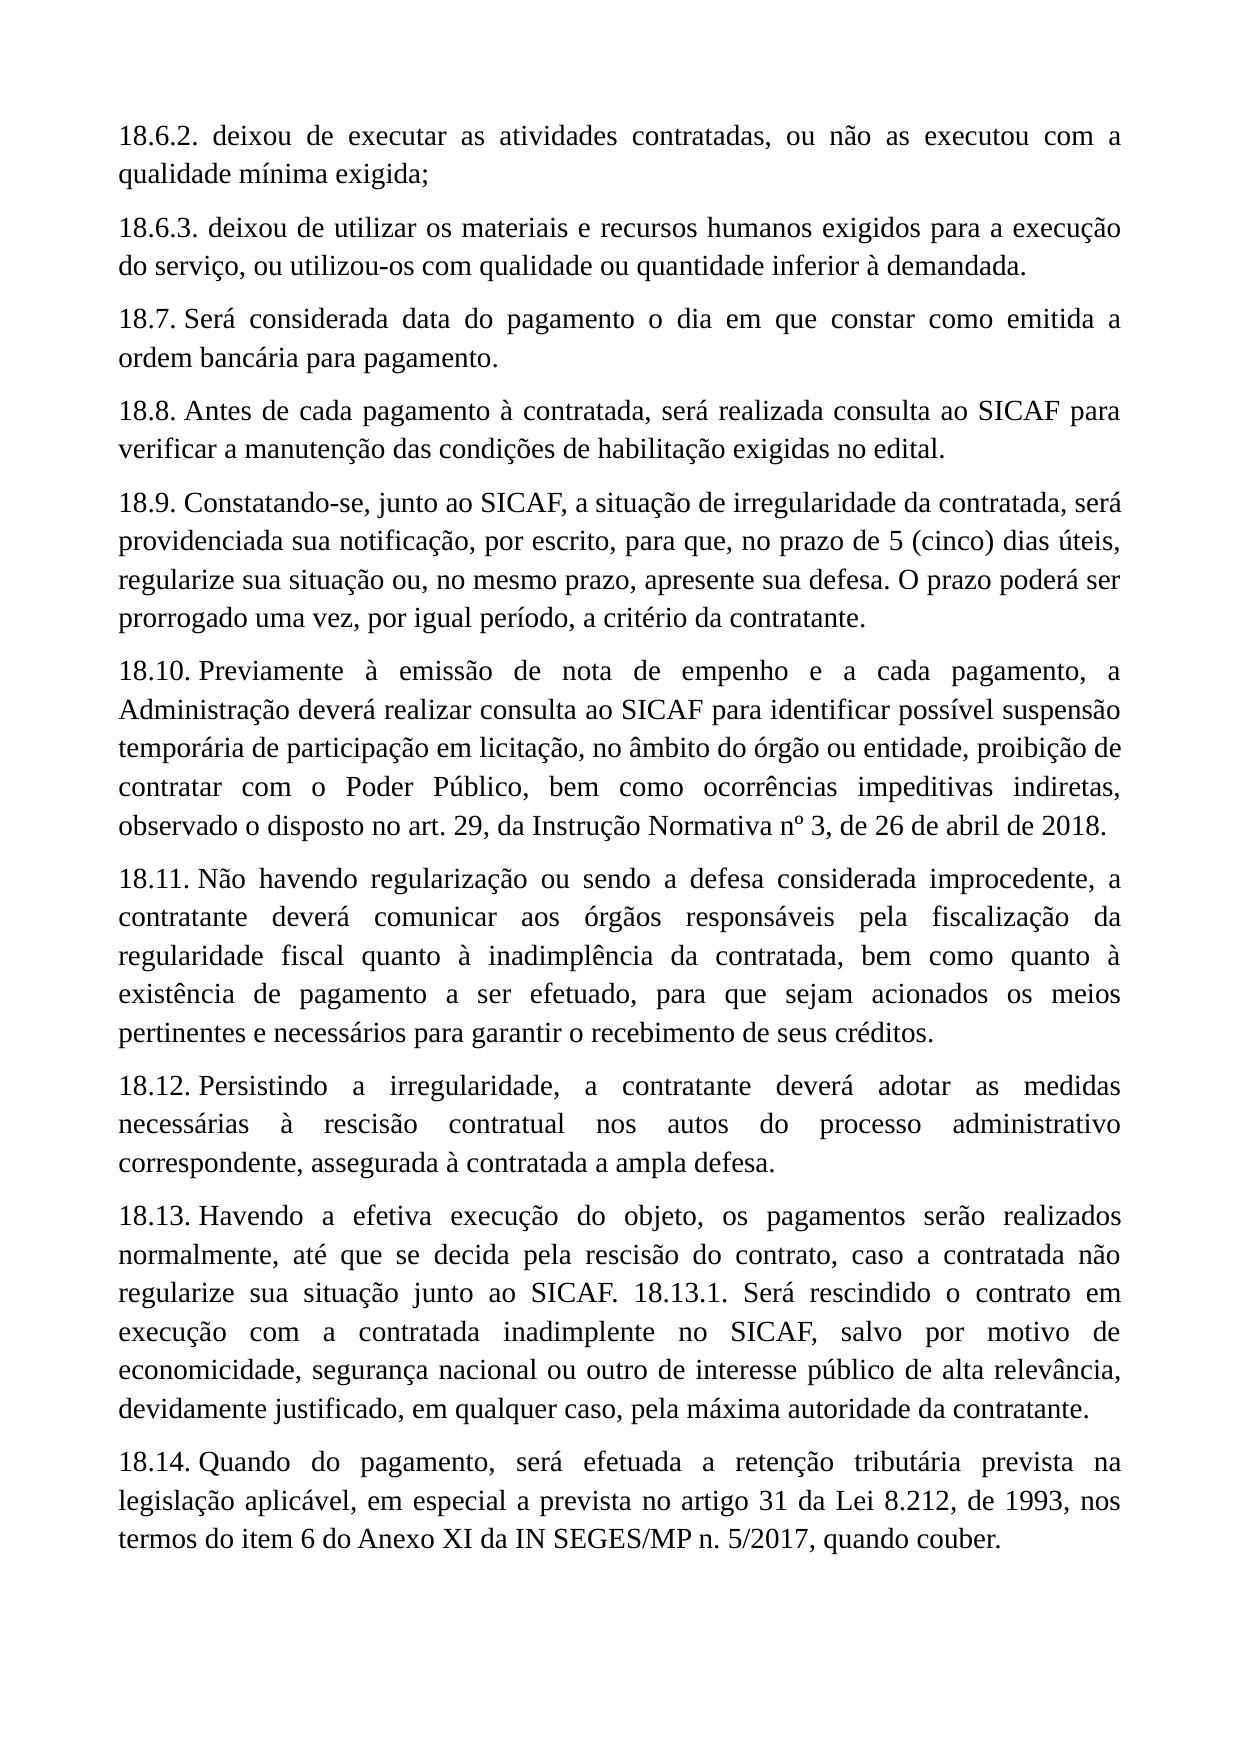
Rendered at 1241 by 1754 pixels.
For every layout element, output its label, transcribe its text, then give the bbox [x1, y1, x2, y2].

text 18.13. Havendo a efetiva execução do objeto, os pagamentos serão realizados normalmente, até que se decida pela rescisão do contrato, caso a contratada não regularize sua situação junto ao SICAF. 18.13.1. Será rescindido o contrato em execução com a contratada inadimplente no SICAF, salvo por motivo de economicidade, segurança nacional ou outro de interesse público de alta relevância, devidamente justificado, em qualquer caso, pela máxima autoridade da contratante. [118, 1198, 1122, 1424]
text 18.8. Antes de cada pagamento à contratada, será realizada consulta ao SICAF para verificar a manutenção das condições de habilitação exigidas no edital. [118, 393, 1122, 465]
text 18.11. Não havendo regularização ou sendo a defesa considerada improcedente, a contratante deverá comunicar aos órgãos responsáveis pela fiscalização da regularidade fiscal quanto à inadimplência da contratada, bem como quanto à existência de pagamento a ser efetuado, para que sejam acionados os meios pertinentes e necessários para garantir o recebimento de seus créditos. [118, 861, 1122, 1048]
text 18.6.3. deixou de utilizar os materiais e recursos humanos exigidos para a execução do serviço, ou utilizou-os com qualidade ou quantidade inferior à demandada. [118, 210, 1122, 282]
text 18.14. Quando do pagamento, será efetuada a retenção tributária prevista na legislação aplicável, em especial a prevista no artigo 31 da Lei 8.212, de 1993, nos termos do item 6 do Anexo XI da IN SEGES/MP n. 5/2017, quando couber. [118, 1444, 1122, 1555]
text 18.7. Será considerada data do pagamento o dia em que constar como emitida a ordem bancária para pagamento. [118, 301, 1122, 373]
text 18.12. Persistindo a irregularidade, a contratante deverá adotar as medidas necessárias à rescisão contratual nos autos do processo administrativo correspondente, assegurada à contratada a ampla defesa. [118, 1068, 1122, 1179]
text 18.6.2. deixou de executar as atividades contratadas, ou não as executou com a qualidade mínima exigida; [118, 118, 1122, 190]
text 18.10. Previamente à emissão de nota de empenho e a cada pagamento, a Administração deverá realizar consulta ao SICAF para identificar possível suspensão temporária de participação em licitação, no âmbito do órgão ou entidade, proibição de contratar com o Poder Público, bem como ocorrências impeditivas indiretas, observado o disposto no art. 29, da Instrução Normativa nº 3, de 26 de abril de 2018. [118, 653, 1122, 841]
text 18.9. Constatando-se, junto ao SICAF, a situação de irregularidade da contratada, será providenciada sua notificação, por escrito, para que, no prazo de 5 (cinco) dias úteis, regularize sua situação ou, no mesmo prazo, apresente sua defesa. O prazo poderá ser prorrogado uma vez, por igual período, a critério da contratante. [118, 485, 1122, 634]
